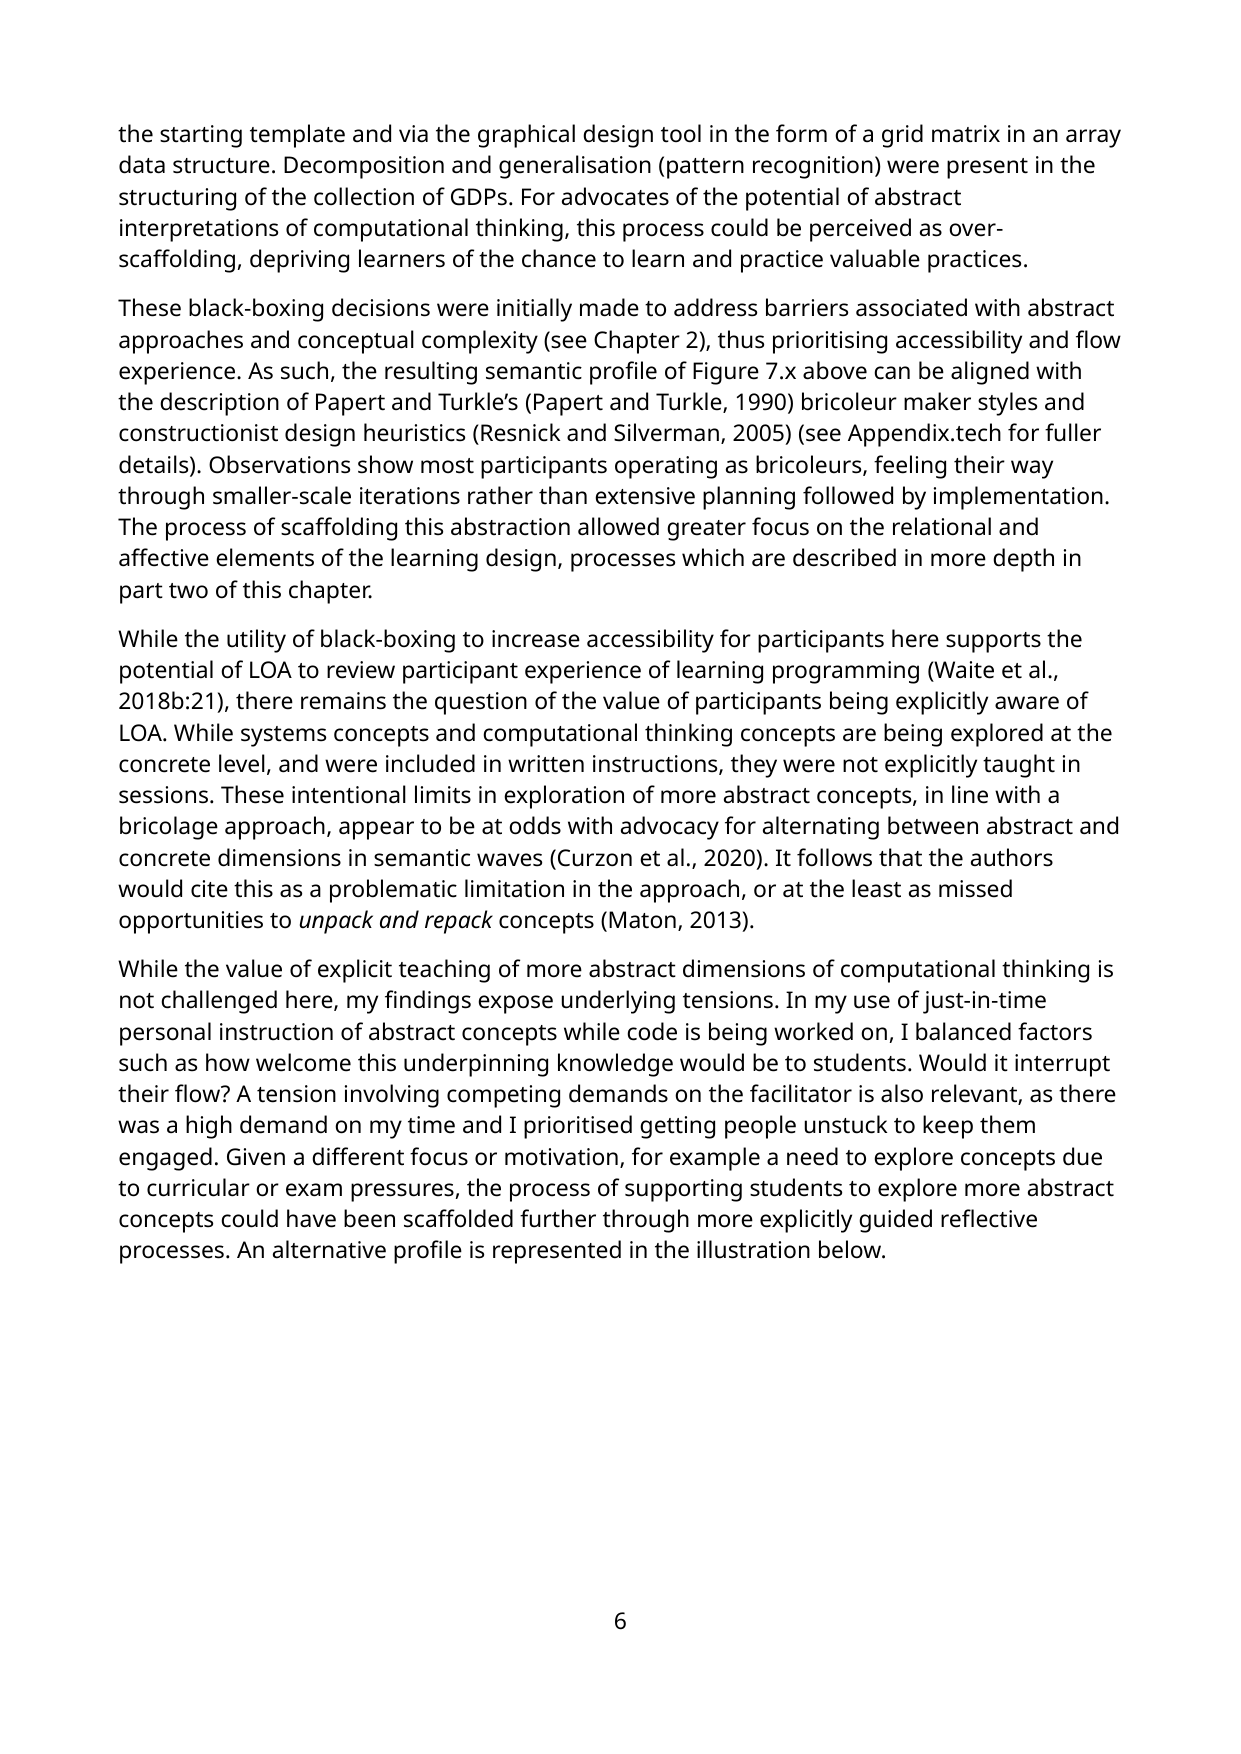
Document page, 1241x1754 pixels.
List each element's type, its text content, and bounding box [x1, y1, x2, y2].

text the starting template and via the graphical design tool in the form of a grid matrix in an array data structure. Decomposition and generalisation (pattern recognition) were present in the structuring of the collection of GDPs. For advocates of the potential of abstract interpretations of computational thinking, this process could be perceived as over-scaffolding, depriving learners of the chance to learn and practice valuable practices. [118, 118, 1122, 274]
text These black-boxing decisions were initially made to address barriers associated with abstract approaches and conceptual complexity (see Chapter 2), thus prioritising accessibility and flow experience. As such, the resulting semantic profile of Figure 7.x above can be aligned with the description of Papert and Turkle’s (Papert and Turkle, 1990) bricoleur maker styles and constructionist design heuristics (Resnick and Silverman, 2005) (see Appendix.tech for fuller details). Observations show most participants operating as bricoleurs, feeling their way through smaller-scale iterations rather than extensive planning followed by implementation. The process of scaffolding this abstraction allowed greater focus on the relational and affective elements of the learning design, processes which are described in more depth in part two of this chapter. [118, 292, 1122, 605]
text While the utility of black-boxing to increase accessibility for participants here supports the potential of LOA to review participant experience of learning programming (Waite et al., 2018b:21), there remains the question of the value of participants being explicitly aware of LOA. While systems concepts and computational thinking concepts are being explored at the concrete level, and were included in written instructions, they were not explicitly taught in sessions. These intentional limits in exploration of more abstract concepts, in line with a bricolage approach, appear to be at odds with advocacy for alternating between abstract and concrete dimensions in semantic waves (Curzon et al., 2020). It follows that the authors would cite this as a problematic limitation in the approach, or at the least as missed opportunities to unpack and repack concepts (Maton, 2013). [118, 623, 1122, 935]
text While the value of explicit teaching of more abstract dimensions of computational thinking is not challenged here, my findings expose underlying tensions. In my use of just-in-time personal instruction of abstract concepts while code is being worked on, I balanced factors such as how welcome this underpinning knowledge would be to students. Would it interrupt their flow? A tension involving competing demands on the facilitator is also relevant, as there was a high demand on my time and I prioritised getting people unstuck to keep them engaged. Given a different focus or motivation, for example a need to explore concepts due to curricular or exam pressures, the process of supporting students to explore more abstract concepts could have been scaffolded further through more explicitly guided reflective processes. An alternative profile is represented in the illustration below. [118, 953, 1122, 1266]
